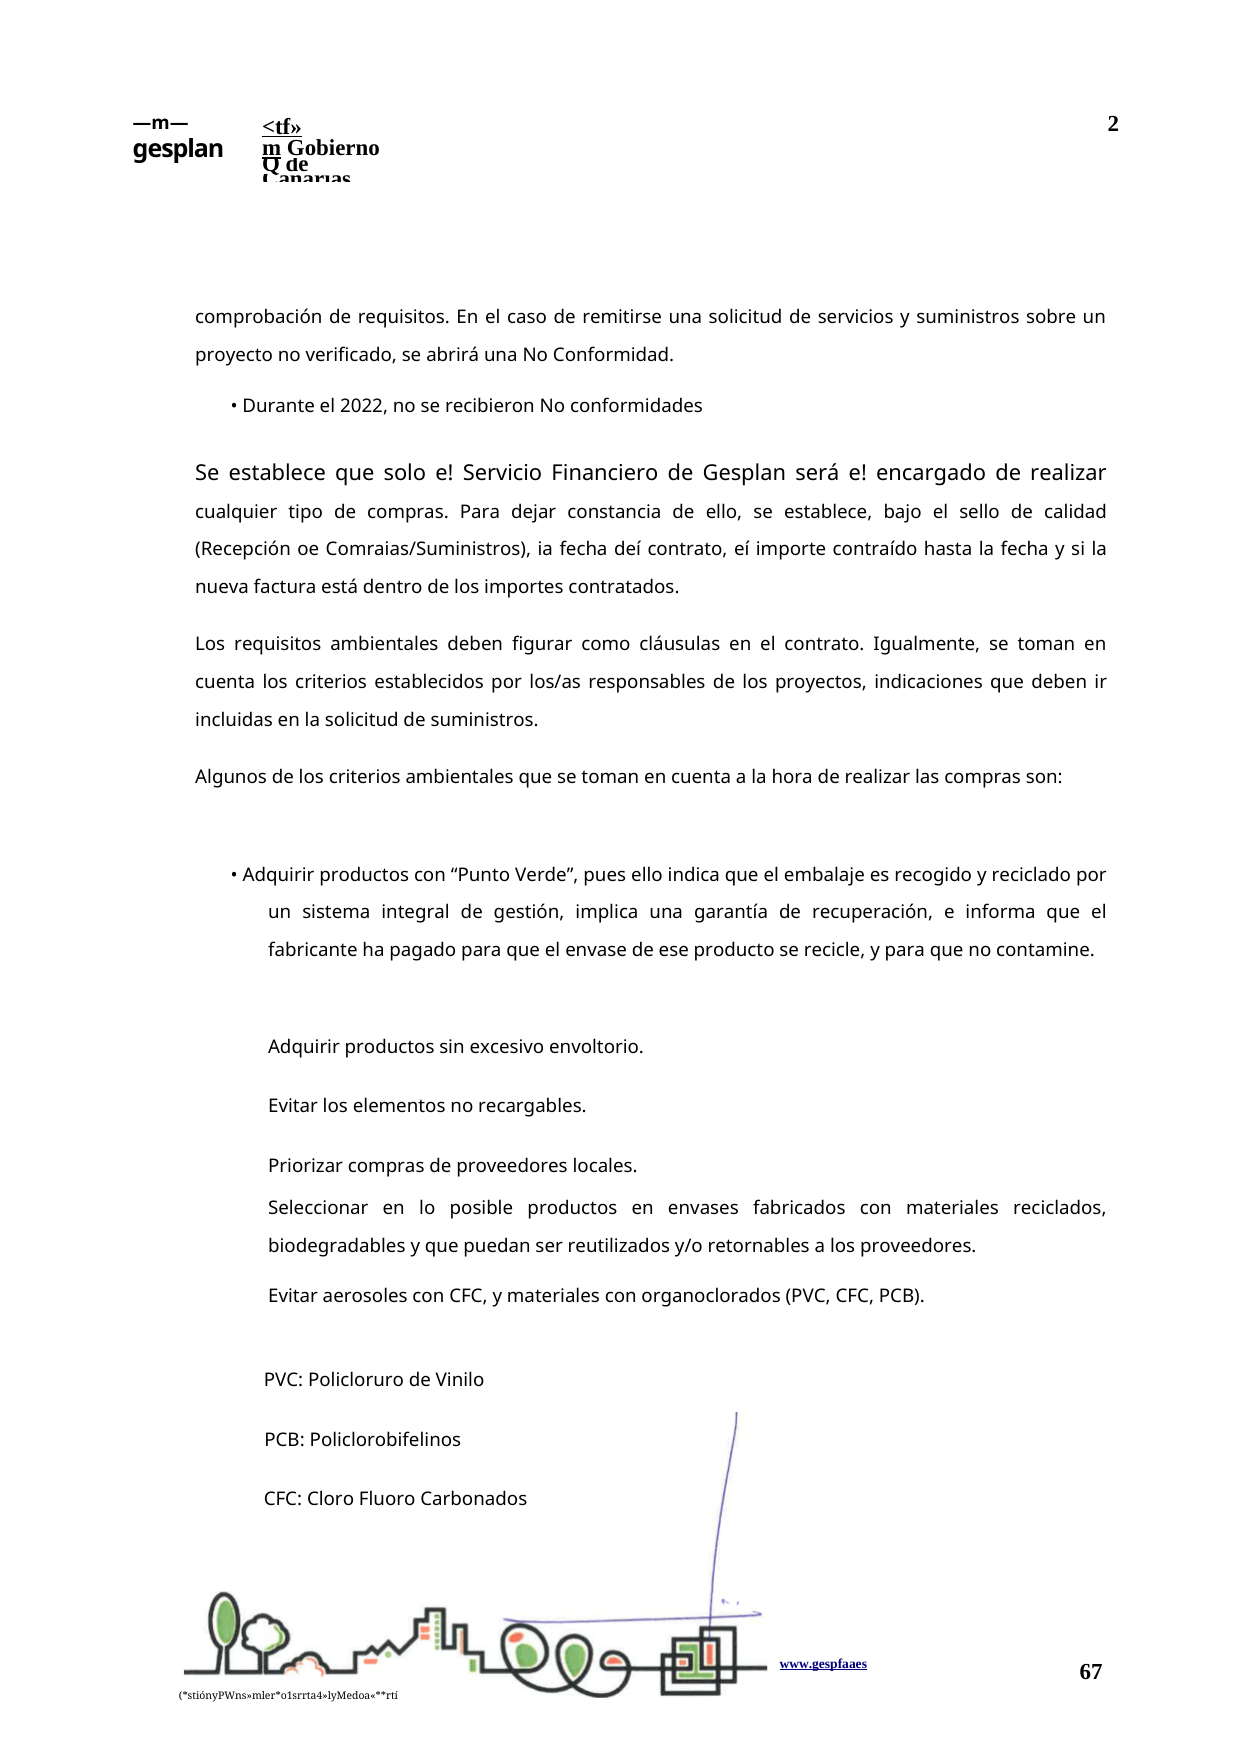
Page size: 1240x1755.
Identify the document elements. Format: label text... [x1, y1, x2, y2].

text <tf» [262, 116, 398, 139]
text Seleccionar en lo posible productos en envases fabricados con materiales reciclados, biodegradables y que puedan ser reutilizados y/o retornables a los proveedores. [268, 1184, 1108, 1260]
subtitle gesplan [332, 138, 1108, 163]
text PVC: Policloruro de Vinilo [263, 1372, 526, 1390]
text Evitar aerosoles con CFC, y materiales con organoclorados (PVC, CFC, PCB). [268, 1287, 1108, 1306]
text comprobación de requisitos. En el caso de remitirse una solicitud de servicios y suministros sobre un proyecto no verificado, se abrirá una No Conformidad. [195, 294, 1108, 369]
text • Durante el 2022, no se recibieron No conformidades [230, 397, 1108, 416]
text www.gespfaaes [779, 1657, 872, 1671]
text (*stiónyPWns»mler*o1srrta4»lyMedoa«**rtí [179, 1691, 398, 1701]
subtitle gesplan [132, 138, 317, 163]
text Adquirir productos sin excesivo envoltorio. [268, 1006, 1108, 1066]
text Q de Canarias [262, 159, 398, 182]
text Se establece que solo e! Servicio Financiero de Gesplan será e! encargado de realizar cualquier tipo de compras. Para dejar constancia de ello, se establece, bajo el sello de calidad (Recepción oe Comraias/Suministros), ia fecha deí contrato, eí importe contraído hasta la fecha y si la nueva factura está dentro de los importes contratados. [195, 450, 1108, 601]
text Evitar los elementos no recargables. [268, 1066, 1108, 1125]
text 67 [1079, 1661, 1110, 1684]
text m Gobierno [262, 143, 398, 159]
text EINF 2022 [1013, 113, 1119, 136]
text Priorizar compras de proveedores locales. [268, 1125, 1108, 1184]
picture [183, 1412, 768, 1698]
text Los requisitos ambientales deben figurar como cláusulas en el contrato. Igualmente, se toman en cuenta los criterios establecidos por los/as responsables de los proyectos, indicaciones que deben ir incluidas en la solicitud de suministros. [195, 620, 1108, 734]
text —m— [132, 114, 1108, 133]
text Algunos de los criterios ambientales que se toman en cuenta a la hora de realizar las compras son: [195, 753, 1108, 792]
text • Adquirir productos con “Punto Verde”, pues ello indica que el embalaje es recogido y reciclado por un sistema integral de gestión, implica una garantía de recuperación, e informa que el fabricante ha pagado para que el envase de ese producto se recicle, y para que no contamine. [230, 851, 1108, 964]
